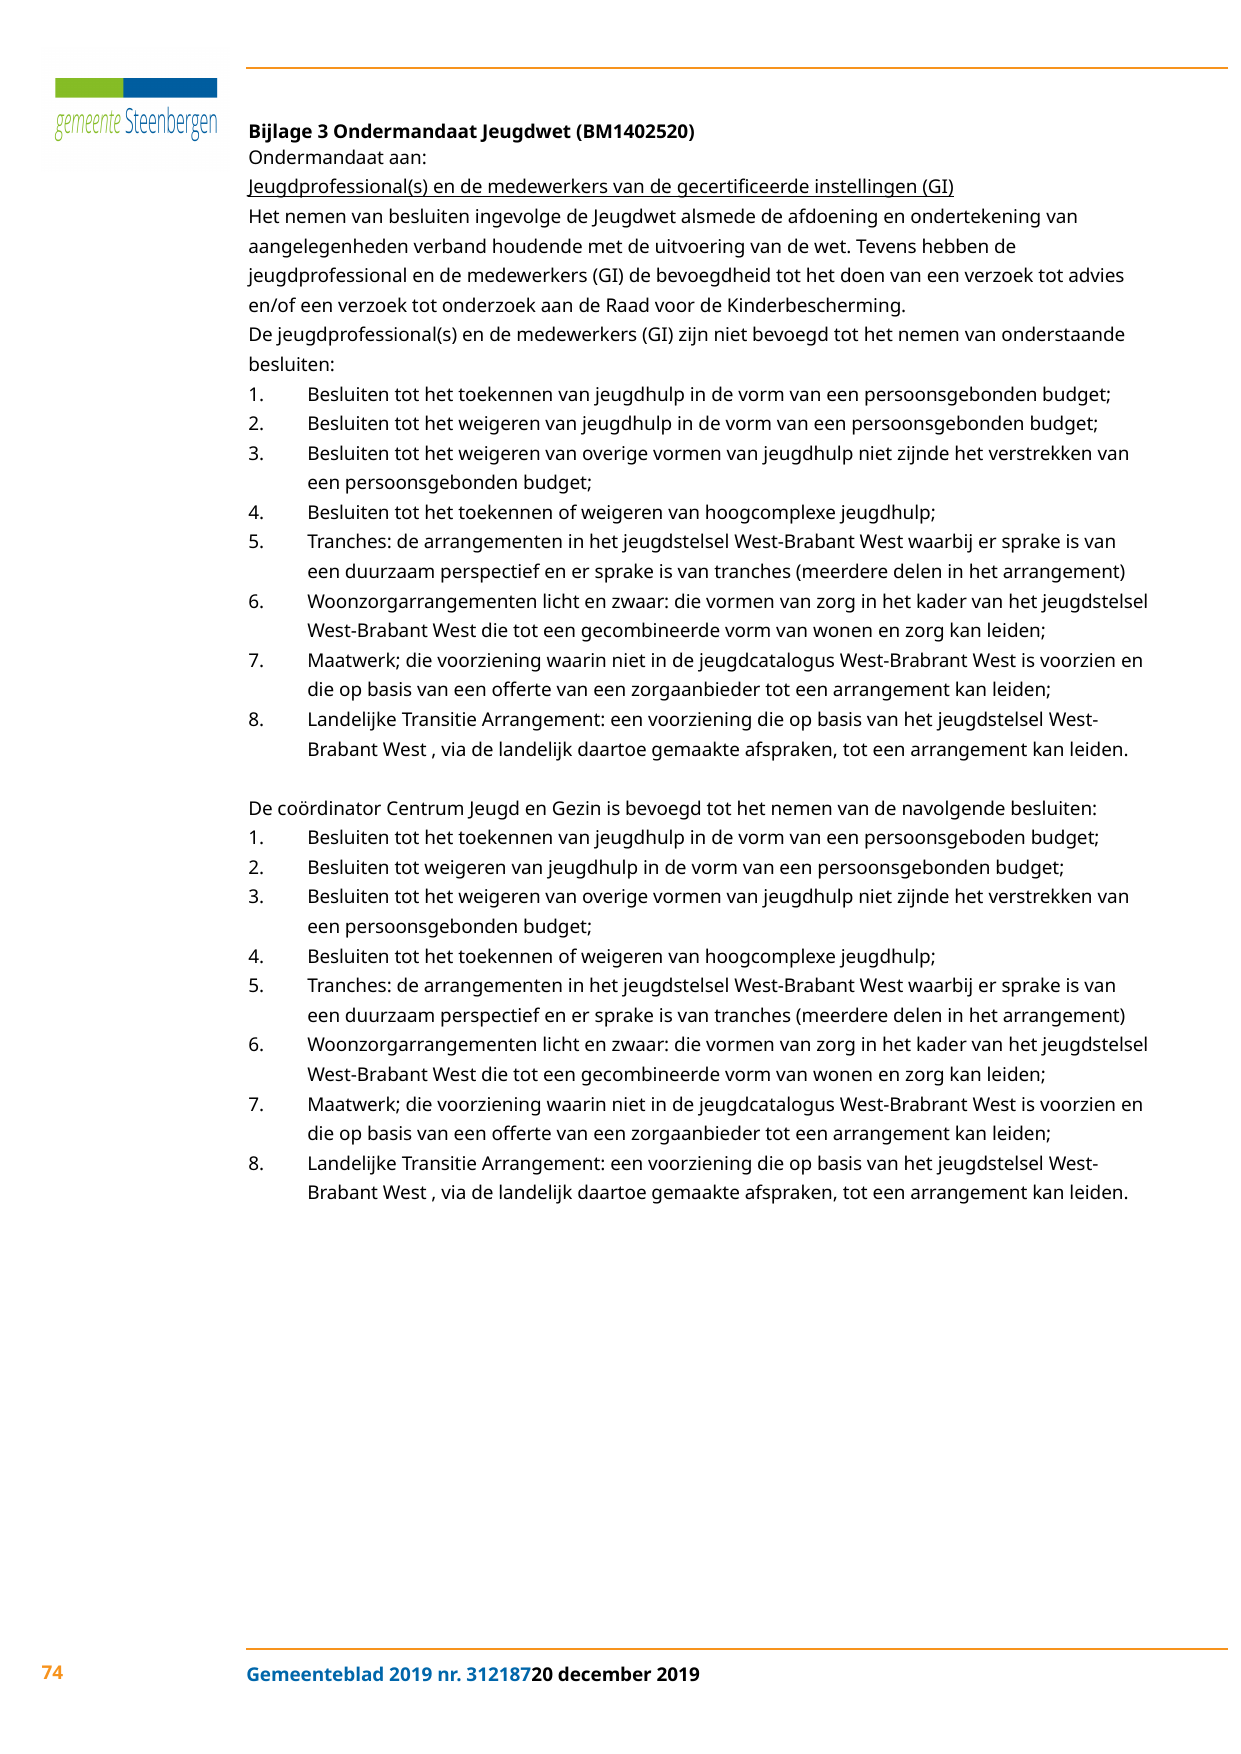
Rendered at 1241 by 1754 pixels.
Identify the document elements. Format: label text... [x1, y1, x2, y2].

text De coördinator Centrum Jeugd en Gezin is bevoegd tot het nemen van de navolgende besluiten: [248, 795, 1152, 821]
list Besluiten tot het weigeren van overige vormen van jeugdhulp niet zijnde het verstrekken van een persoonsgebonden budget; [248, 440, 1152, 495]
text Jeugdprofessional(s) en de medewerkers van de gecertificeerde instellingen (GI) [248, 174, 1152, 199]
list Besluiten tot het toekennen of weigeren van hoogcomplexe jeugdhulp; [248, 943, 1152, 969]
list Besluiten tot het toekennen van jeugdhulp in de vorm van een persoonsgebonden budget; [248, 381, 1152, 407]
list Maatwerk; die voorziening waarin niet in de jeugdcatalogus West-Brabrant West is voorzien en die op basis van een offerte van een zorgaanbieder tot een arrangement kan leiden; [248, 647, 1152, 702]
list Tranches: de arrangementen in het jeugdstelsel West-Brabant West waarbij er sprake is van een duurzaam perspectief en er sprake is van tranches (meerdere delen in het arrangement) [248, 529, 1152, 584]
list Besluiten tot weigeren van jeugdhulp in de vorm van een persoonsgebonden budget; [248, 854, 1152, 880]
list Woonzorgarrangementen licht en zwaar: die vormen van zorg in het kader van het jeugdstelsel West-Brabant West die tot een gecombineerde vorm van wonen en zorg kan leiden; [248, 1032, 1152, 1087]
list Landelijke Transitie Arrangement: een voorziening die op basis van het jeugdstelsel West-Brabant West , via de landelijk daartoe gemaakte afspraken, tot een arrangement kan leiden. [248, 1150, 1152, 1205]
text Bijlage 3 Ondermandaat Jeugdwet (BM1402520) [248, 116, 1152, 144]
list Besluiten tot het toekennen van jeugdhulp in de vorm van een persoonsgeboden budget; [248, 824, 1152, 850]
text Ondermandaat aan: [248, 144, 1152, 170]
list Besluiten tot het weigeren van overige vormen van jeugdhulp niet zijnde het verstrekken van een persoonsgebonden budget; [248, 884, 1152, 939]
text De jeugdprofessional(s) en de medewerkers (GI) zijn niet bevoegd tot het nemen van onderstaande besluiten: [248, 322, 1152, 377]
picture [41, 47, 231, 172]
list Maatwerk; die voorziening waarin niet in de jeugdcatalogus West-Brabrant West is voorzien en die op basis van een offerte van een zorgaanbieder tot een arrangement kan leiden; [248, 1091, 1152, 1146]
list Woonzorgarrangementen licht en zwaar: die vormen van zorg in het kader van het jeugdstelsel West-Brabant West die tot een gecombineerde vorm van wonen en zorg kan leiden; [248, 588, 1152, 643]
list Besluiten tot het toekennen of weigeren van hoogcomplexe jeugdhulp; [248, 499, 1152, 525]
list Landelijke Transitie Arrangement: een voorziening die op basis van het jeugdstelsel West-Brabant West , via de landelijk daartoe gemaakte afspraken, tot een arrangement kan leiden. [248, 706, 1152, 762]
list Besluiten tot het weigeren van jeugdhulp in de vorm van een persoonsgebonden budget; [248, 410, 1152, 436]
list Tranches: de arrangementen in het jeugdstelsel West-Brabant West waarbij er sprake is van een duurzaam perspectief en er sprake is van tranches (meerdere delen in het arrangement) [248, 972, 1152, 1028]
text Het nemen van besluiten ingevolge de Jeugdwet alsmede de afdoening en ondertekening van aangelegenheden verband houdende met de uitvoering van de wet. Tevens hebben de jeugdprofessional en de medewerkers (GI) de bevoegdheid tot het doen van een verzoek tot advies en/of een verzoek tot onderzoek aan de Raad voor de Kinderbescherming. [248, 203, 1152, 318]
